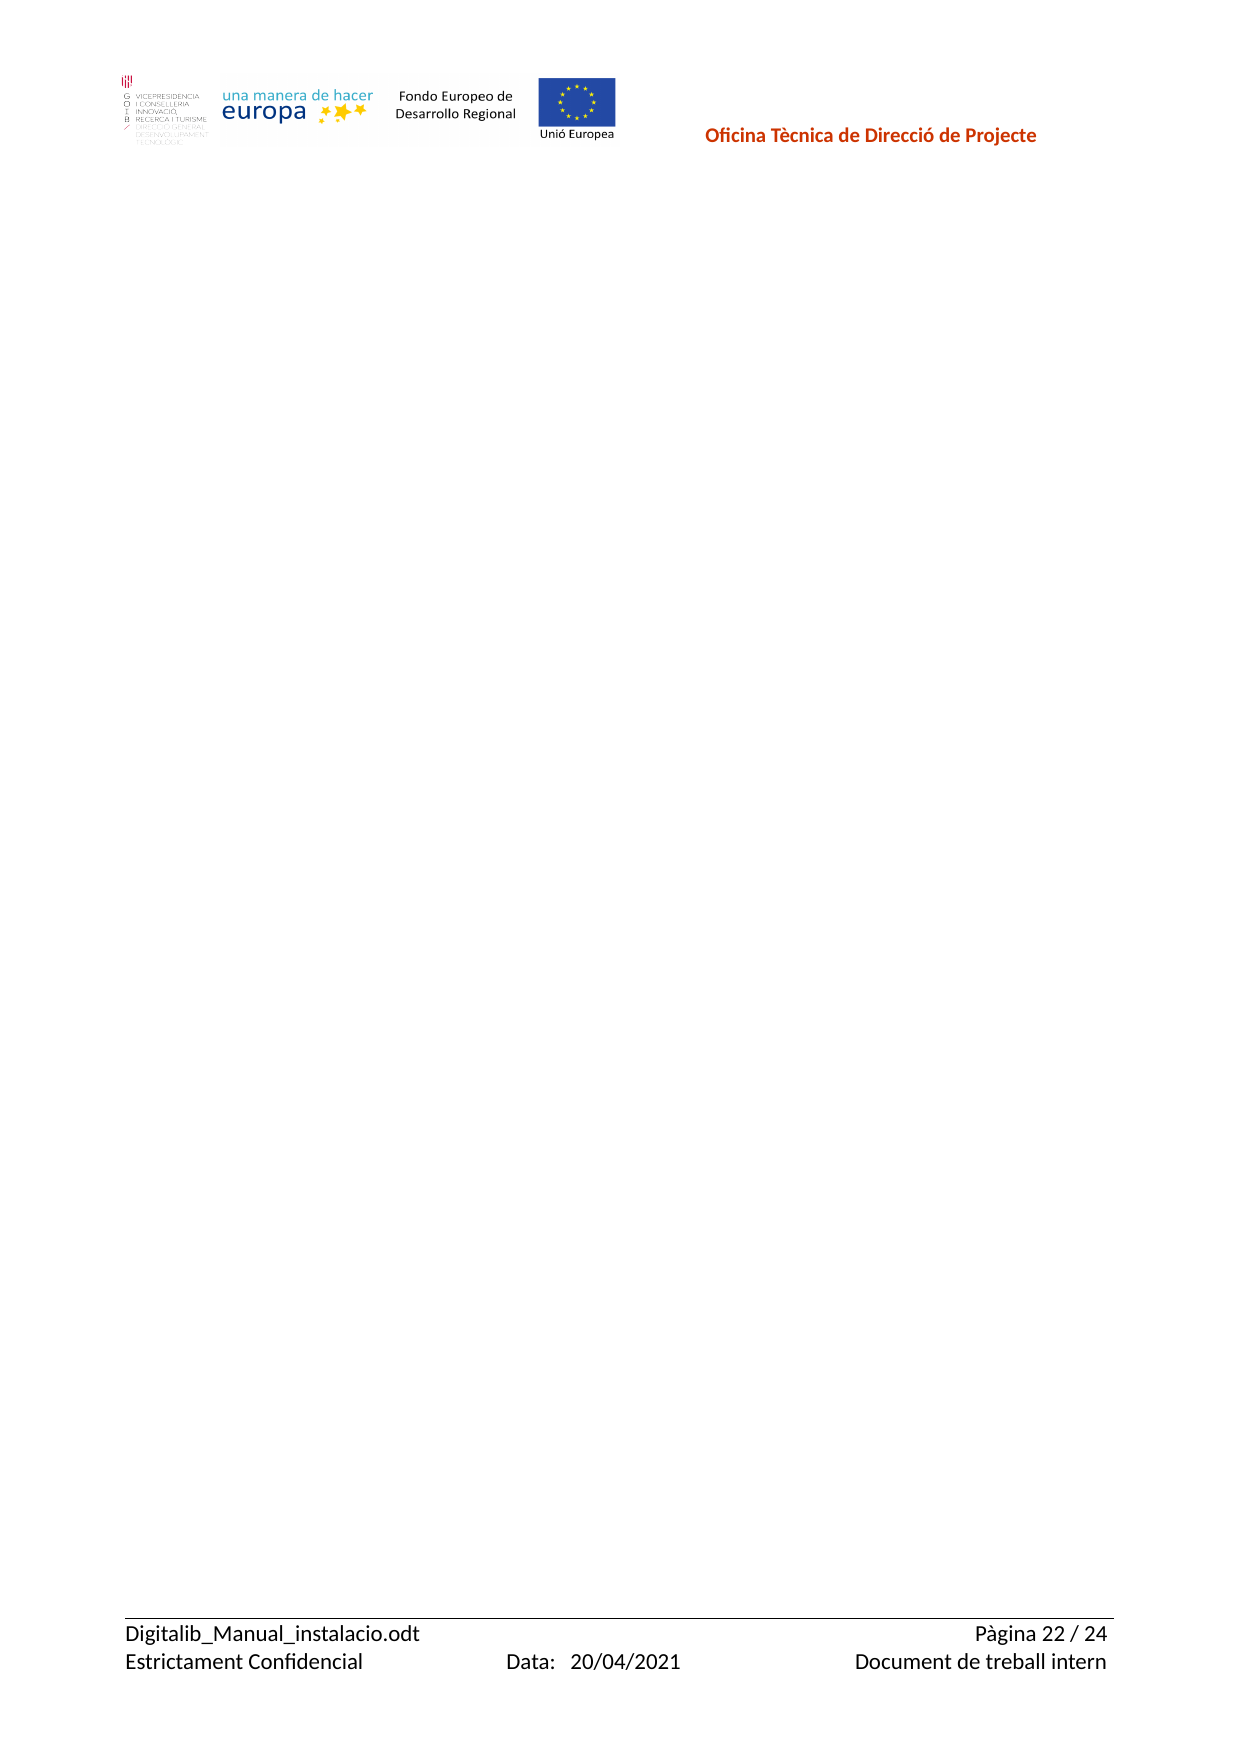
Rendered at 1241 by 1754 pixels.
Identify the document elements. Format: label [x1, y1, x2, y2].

picture [118, 73, 213, 147]
picture [219, 73, 621, 147]
